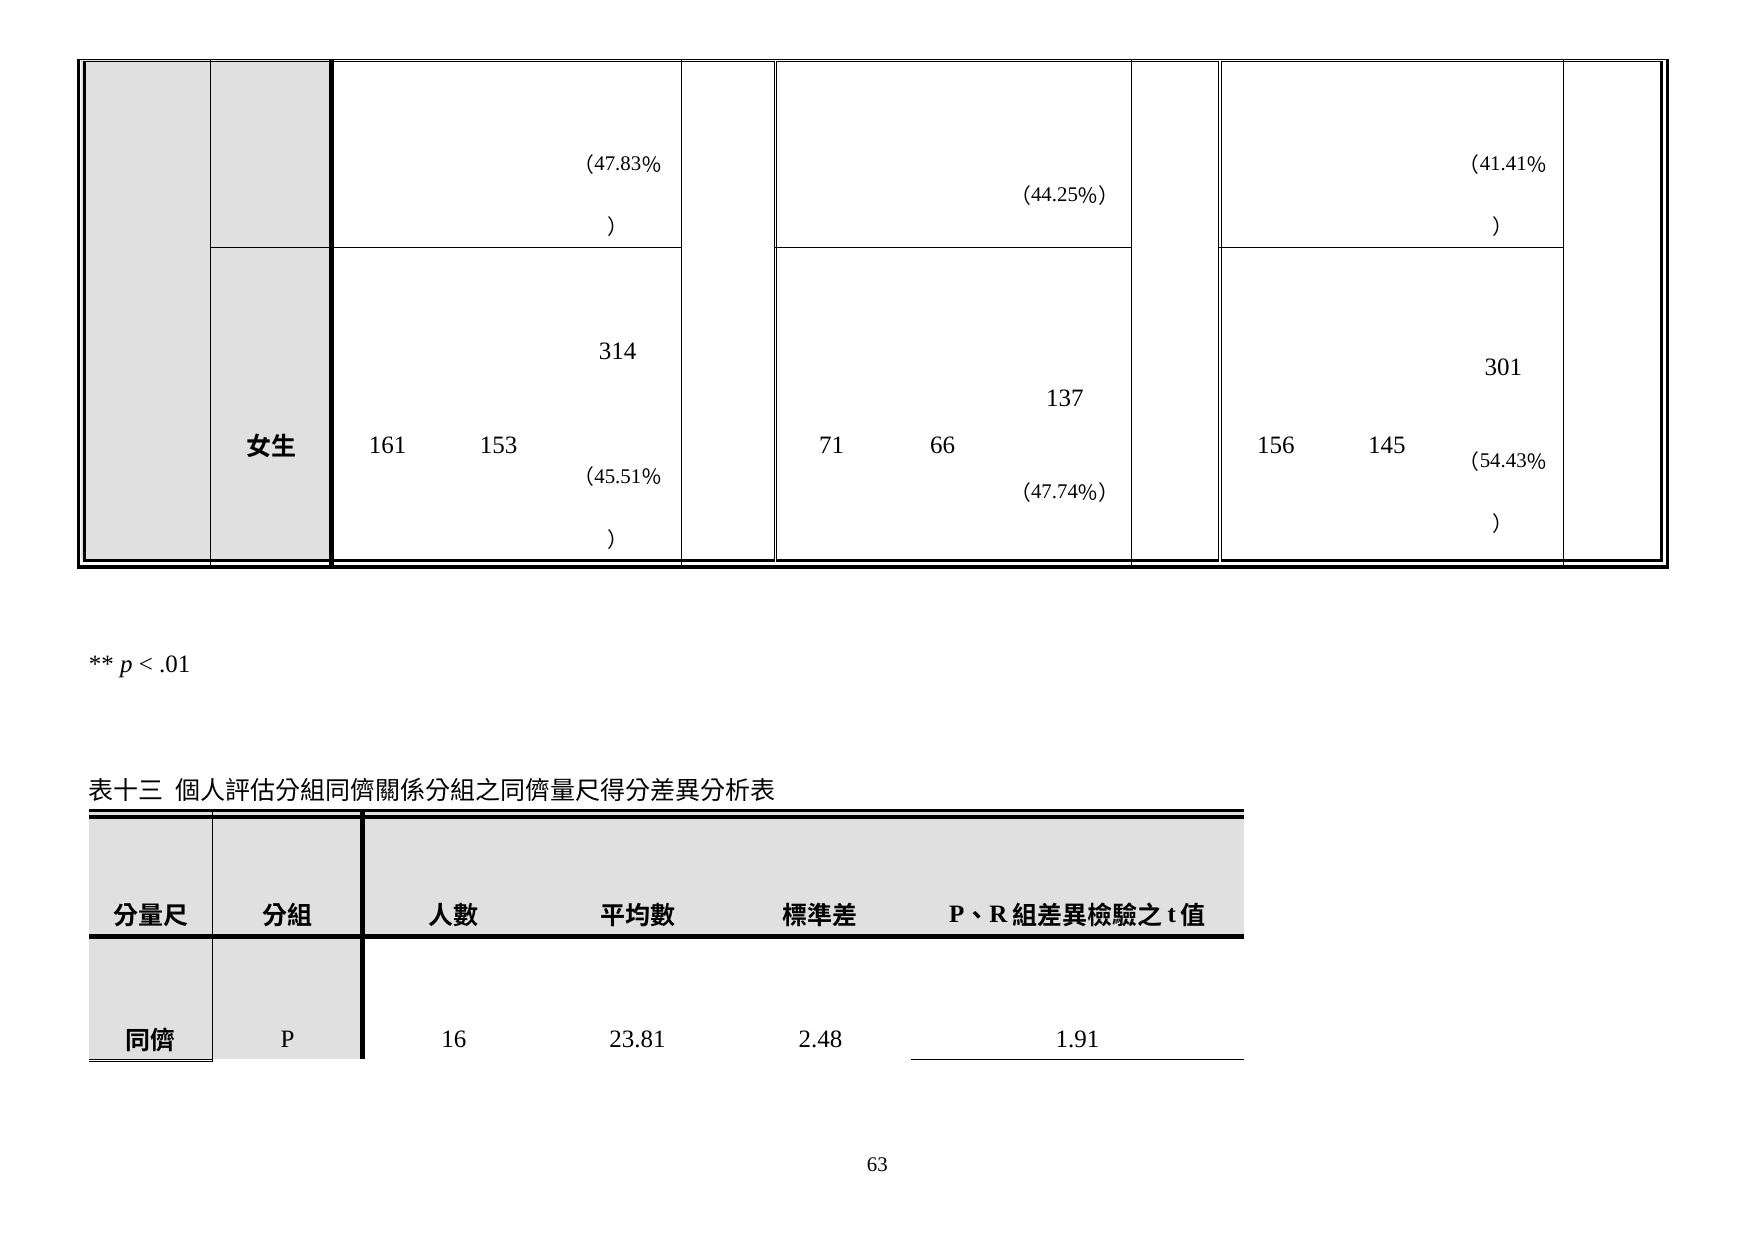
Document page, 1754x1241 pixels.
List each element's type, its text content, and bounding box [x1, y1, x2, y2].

table_cell 301 （54.43％） [1442, 248, 1563, 559]
table_header 分組 [213, 819, 360, 934]
table_cell 314 （45.51％） [554, 248, 681, 559]
table_cell [334, 62, 443, 247]
table_cell [443, 62, 554, 247]
table_cell [1331, 62, 1442, 247]
table_cell 16 [365, 939, 545, 1059]
table_cell 1.91 [911, 939, 1244, 1059]
table_cell 23.81 [545, 939, 730, 1059]
table_cell 女生 [211, 248, 329, 559]
table_cell 2.48 [730, 939, 911, 1059]
table_cell [887, 62, 998, 247]
table_cell [777, 62, 887, 247]
table_header P、R組差異檢驗之t值 [911, 819, 1244, 934]
table_cell （41.41％） [1442, 62, 1563, 247]
text ** p < .01 [89, 622, 1665, 684]
table_header 分量尺 [89, 819, 212, 934]
table_cell 71 [777, 248, 887, 559]
table_cell [211, 62, 329, 247]
table_cell P [213, 939, 360, 1059]
table_cell [682, 62, 774, 559]
table_cell 145 [1331, 248, 1442, 559]
table_cell 156 [1222, 248, 1331, 559]
text 表十三 個人評估分組同儕關係分組之同儕量尺得分差異分析表 [89, 747, 1665, 809]
table_cell [1222, 62, 1331, 247]
table_cell [1132, 62, 1218, 559]
table_cell （47.83％） [554, 62, 681, 247]
table_header 人數 [365, 819, 545, 934]
table_header 平均數 [545, 819, 730, 934]
table_header 標準差 [730, 819, 911, 934]
table_cell [1564, 62, 1660, 559]
table_cell 137 （47.74％） [998, 248, 1131, 559]
table_cell 66 [887, 248, 998, 559]
table_cell 161 [334, 248, 443, 559]
table_cell （44.25％） [998, 62, 1131, 247]
table_cell 153 [443, 248, 554, 559]
table_cell [86, 62, 210, 559]
table_cell 同儕 [89, 939, 212, 1059]
